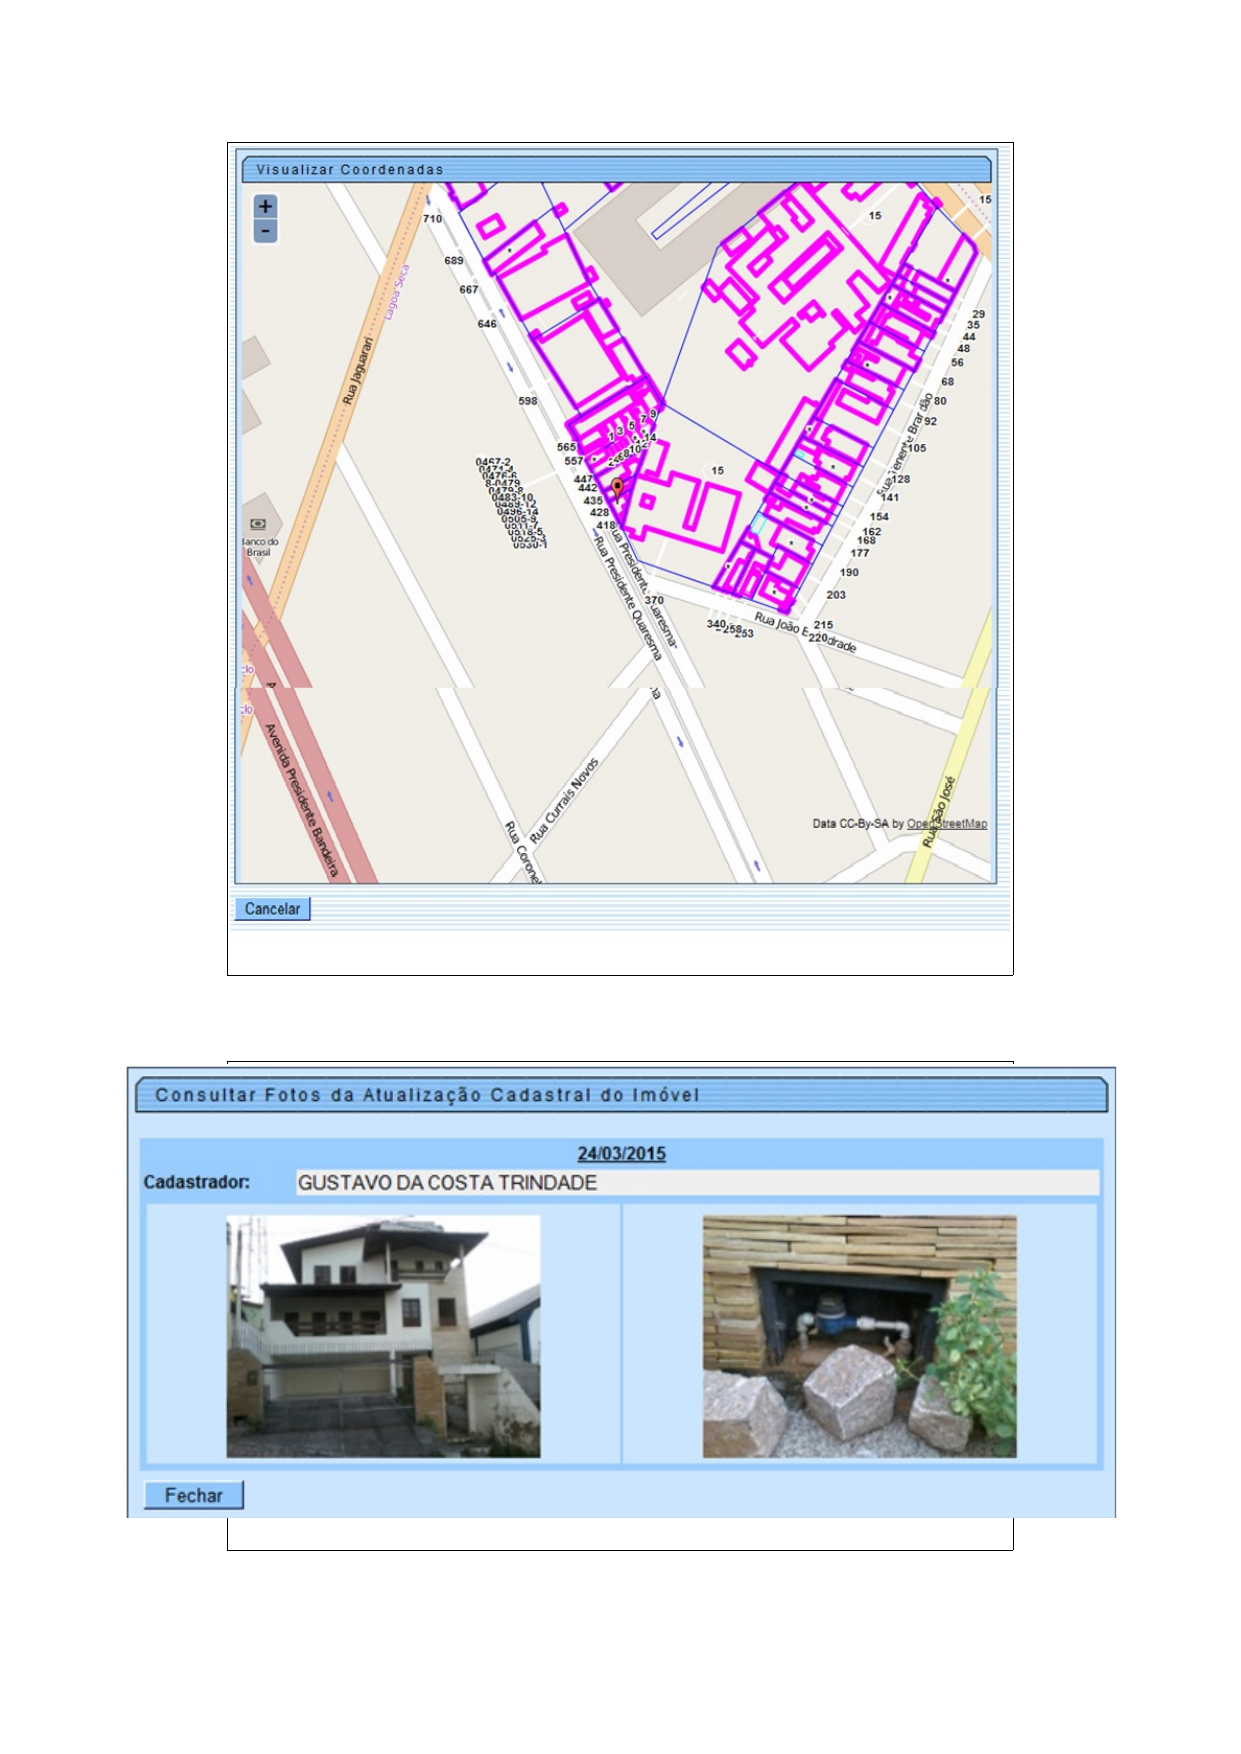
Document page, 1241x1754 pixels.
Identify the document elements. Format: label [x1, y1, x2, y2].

picture [124, 1064, 1117, 1518]
table_header [228, 143, 1013, 975]
table_header [228, 1518, 1013, 1549]
picture [230, 144, 1010, 944]
